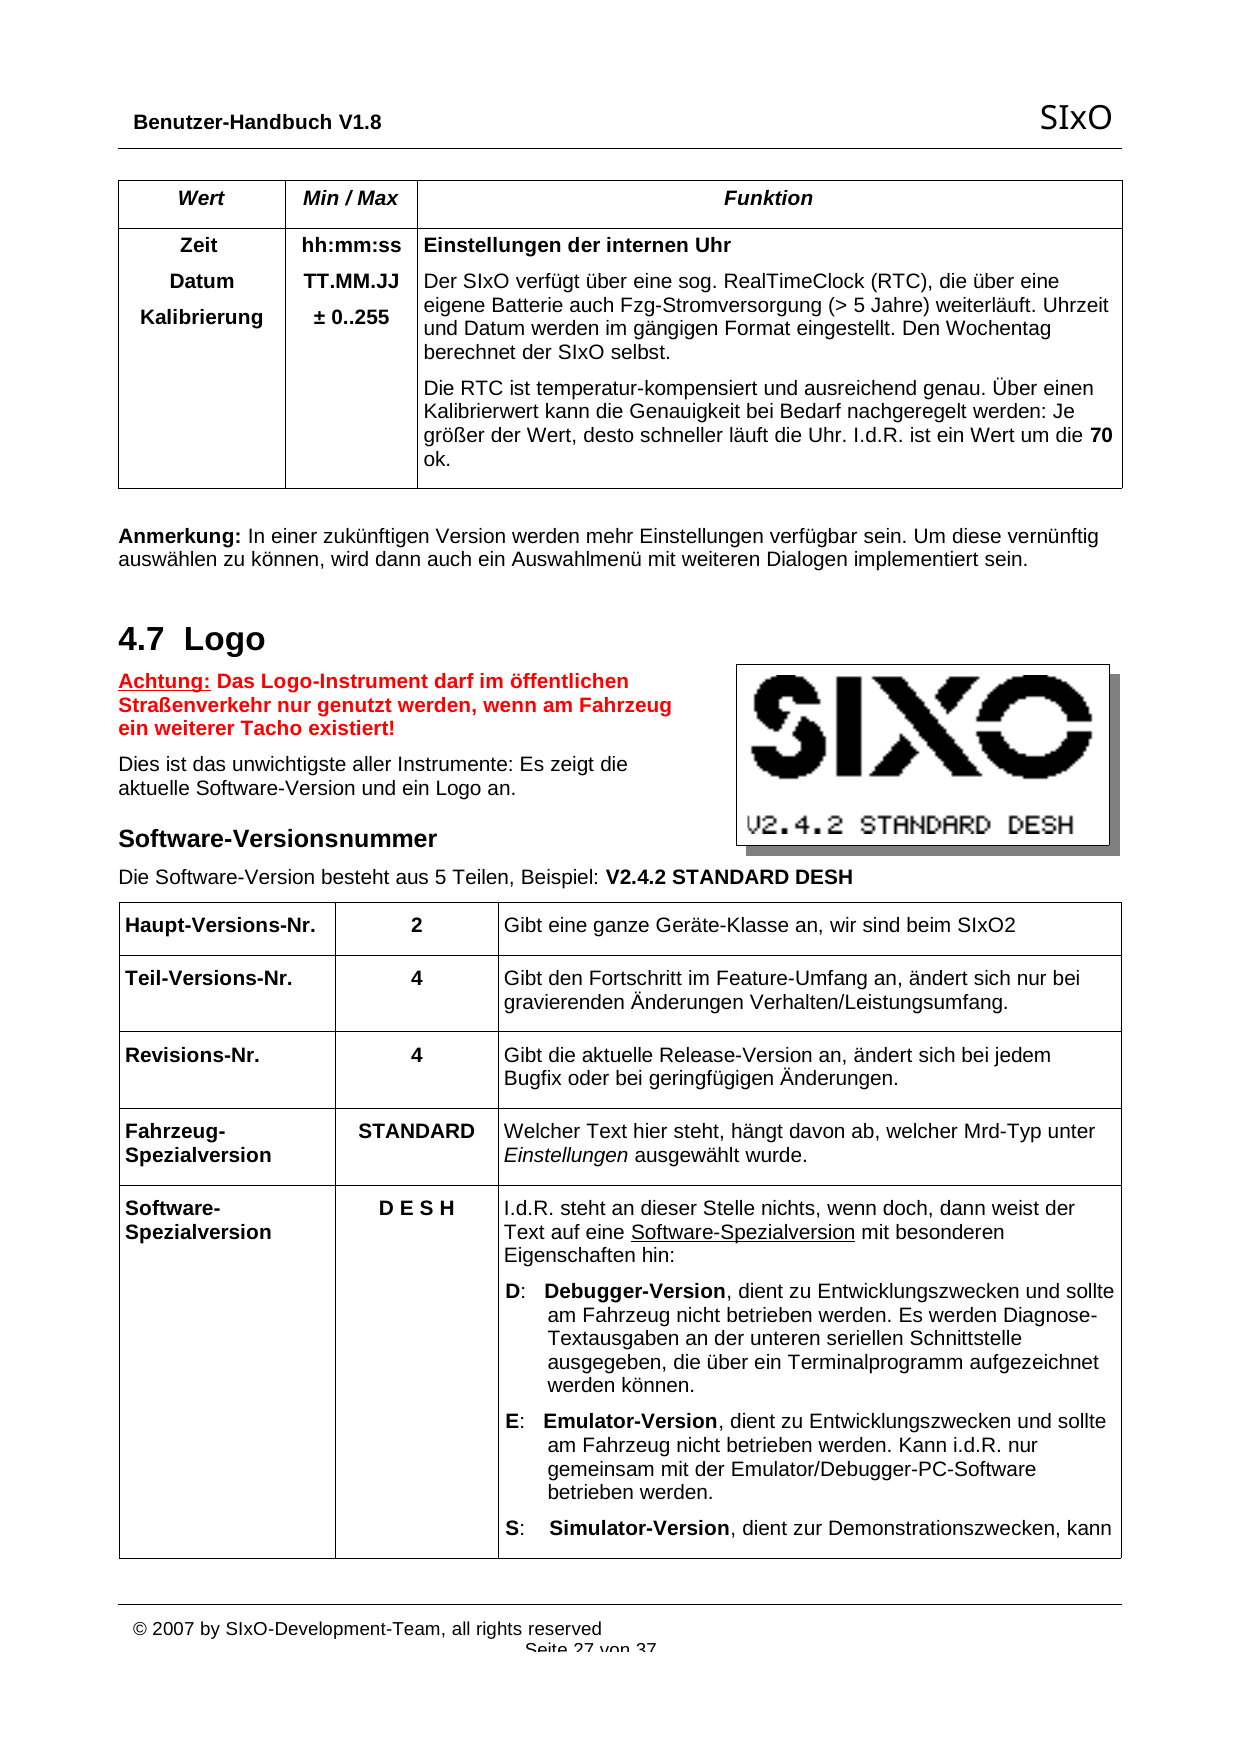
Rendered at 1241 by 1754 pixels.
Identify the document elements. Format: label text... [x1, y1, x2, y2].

table_cell Fahrzeug-Spezialversion [120, 1109, 335, 1185]
table_header Min / Max [286, 181, 417, 228]
subtitle Software-Versionsnummer [118, 825, 746, 853]
table_cell STANDARD [336, 1109, 498, 1185]
table_cell Revisions-Nr. [120, 1032, 335, 1108]
table_header Funktion [418, 181, 1122, 228]
table_cell Zeit Datum Kalibrierung [119, 229, 285, 488]
table_cell I.d.R. steht an dieser Stelle nichts, wenn doch, dann weist der Text auf eine Software-Spezialversion mit besonderen Eigenschaften hin: D: Debugger-Version, dient zu Entwicklungszwecken und sollte am Fahrzeug nicht betrieben werden. Es werden Diagnose-Textausgaben an der unteren seriellen Schnittstelle ausgegeben, die über ein Terminalprogramm aufgezeichnet werden können. E: Emulator-Version, dient zu Entwicklungszwecken und sollte am Fahrzeug nicht betrieben werden. Kann i.d.R. nur gemeinsam mit der Emulator/Debugger-PC-Software betrieben werden. S: Simulator-Version, dient zur Demonstrationszwecken, kann [499, 1186, 1121, 1558]
table_header Haupt-Versions-Nr. [120, 903, 335, 955]
table_cell Teil-Versions-Nr. [120, 956, 335, 1031]
picture [747, 675, 1098, 834]
table_cell Software-Spezialversion [120, 1186, 335, 1558]
table_cell Welcher Text hier steht, hängt davon ab, welcher Mrd-Typ unter Einstellungen ausgewählt wurde. [499, 1109, 1121, 1185]
table_header Gibt eine ganze Geräte-Klasse an, wir sind beim SIxO2 [499, 903, 1121, 955]
table_cell Gibt den Fortschritt im Feature-Umfang an, ändert sich nur bei gravierenden Änderungen Verhalten/Leistungsumfang. [499, 956, 1121, 1031]
text Anmerkung: In einer zukünftigen Version werden mehr Einstellungen verfügbar sein. Um diese vernünftig auswählen zu können, wird dann auch ein Auswahlmenü mit weiteren Dialogen implementiert sein. [118, 524, 1122, 571]
text Die Software-Version besteht aus 5 Teilen, Beispiel: V2.4.2 STANDARD DESH [118, 866, 1122, 889]
table_cell Gibt die aktuelle Release-Version an, ändert sich bei jedem Bugfix oder bei geringfügigen Änderungen. [499, 1032, 1121, 1108]
table_cell D E S H [336, 1186, 498, 1558]
table_cell 4 [336, 1032, 498, 1108]
subtitle Logo [118, 620, 1122, 657]
table_cell 4 [336, 956, 498, 1031]
table_header Wert [119, 181, 285, 228]
text Dies ist das unwichtigste aller Instrumente: Es zeigt die aktuelle Software-Version und ein Logo an. [118, 753, 736, 800]
table_header 2 [336, 903, 498, 955]
table_cell hh:mm:ss TT.MM.JJ ± 0..255 [286, 229, 417, 488]
table_cell Einstellungen der internen Uhr Der SIxO verfügt über eine sog. RealTimeClock (RTC), die über eine eigene Batterie auch Fzg-Stromversorgung (> 5 Jahre) weiterläuft. Uhrzeit und Datum werden im gängigen Format eingestellt. Den Wochentag berechnet der SIxO selbst. Die RTC ist temperatur-kompensiert und ausreichend genau. Über einen Kalibrierwert kann die Genauigkeit bei Bedarf nachgeregelt werden: Je größer der Wert, desto schneller läuft die Uhr. I.d.R. ist ein Wert um die 70 ok. [418, 229, 1122, 488]
text Achtung: Das Logo-Instrument darf im öffentlichen Straßenverkehr nur genutzt werden, wenn am Fahrzeug ein weiterer Tacho existiert! [118, 670, 736, 740]
